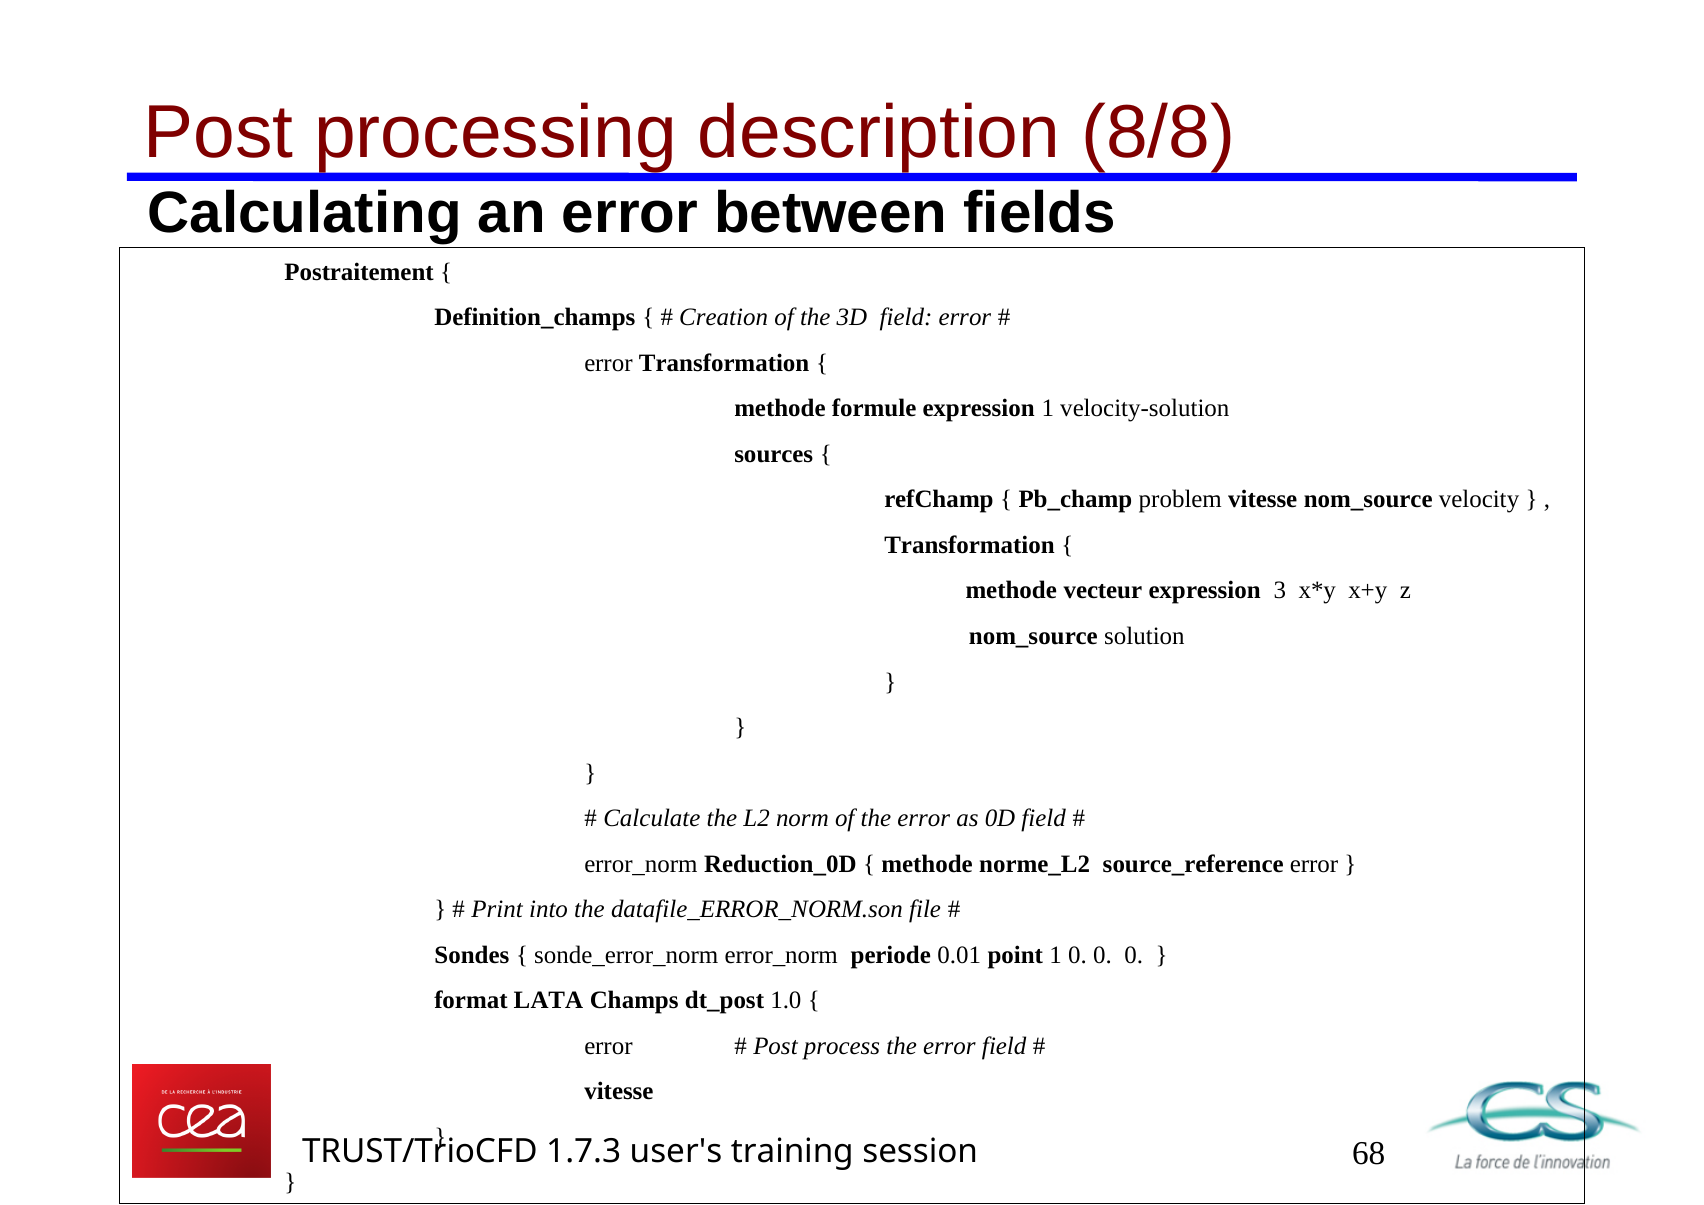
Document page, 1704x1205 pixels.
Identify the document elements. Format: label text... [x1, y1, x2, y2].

list Calculating an error between fields [131, 174, 1580, 280]
text_box Postraitement { Definition_champs { # Creation of the 3D field: error # error Transformation { methode formule expression 1 velocity-solution sources { refChamp { Pb_champ problem vitesse nom_source velocity } , Transformation { methode vecteur expression 3 x*y x+y z nom_source solution } } } # Calculate the L2 norm of the error as 0D field # error_norm Reduction_0D { methode norme_L2 source_reference error } } # Print into the datafile_ERROR_NORM.son file # Sondes { sonde_error_norm error_norm periode 0.01 point 1 0. 0. 0. } format LATA Champs dt_post 1.0 { error # Post process the error field # vitesse } } [119, 247, 1585, 1204]
picture [1585, 1072, 1648, 1179]
list [127, 212, 131, 247]
title Post processing description (8/8) [127, 39, 1577, 212]
